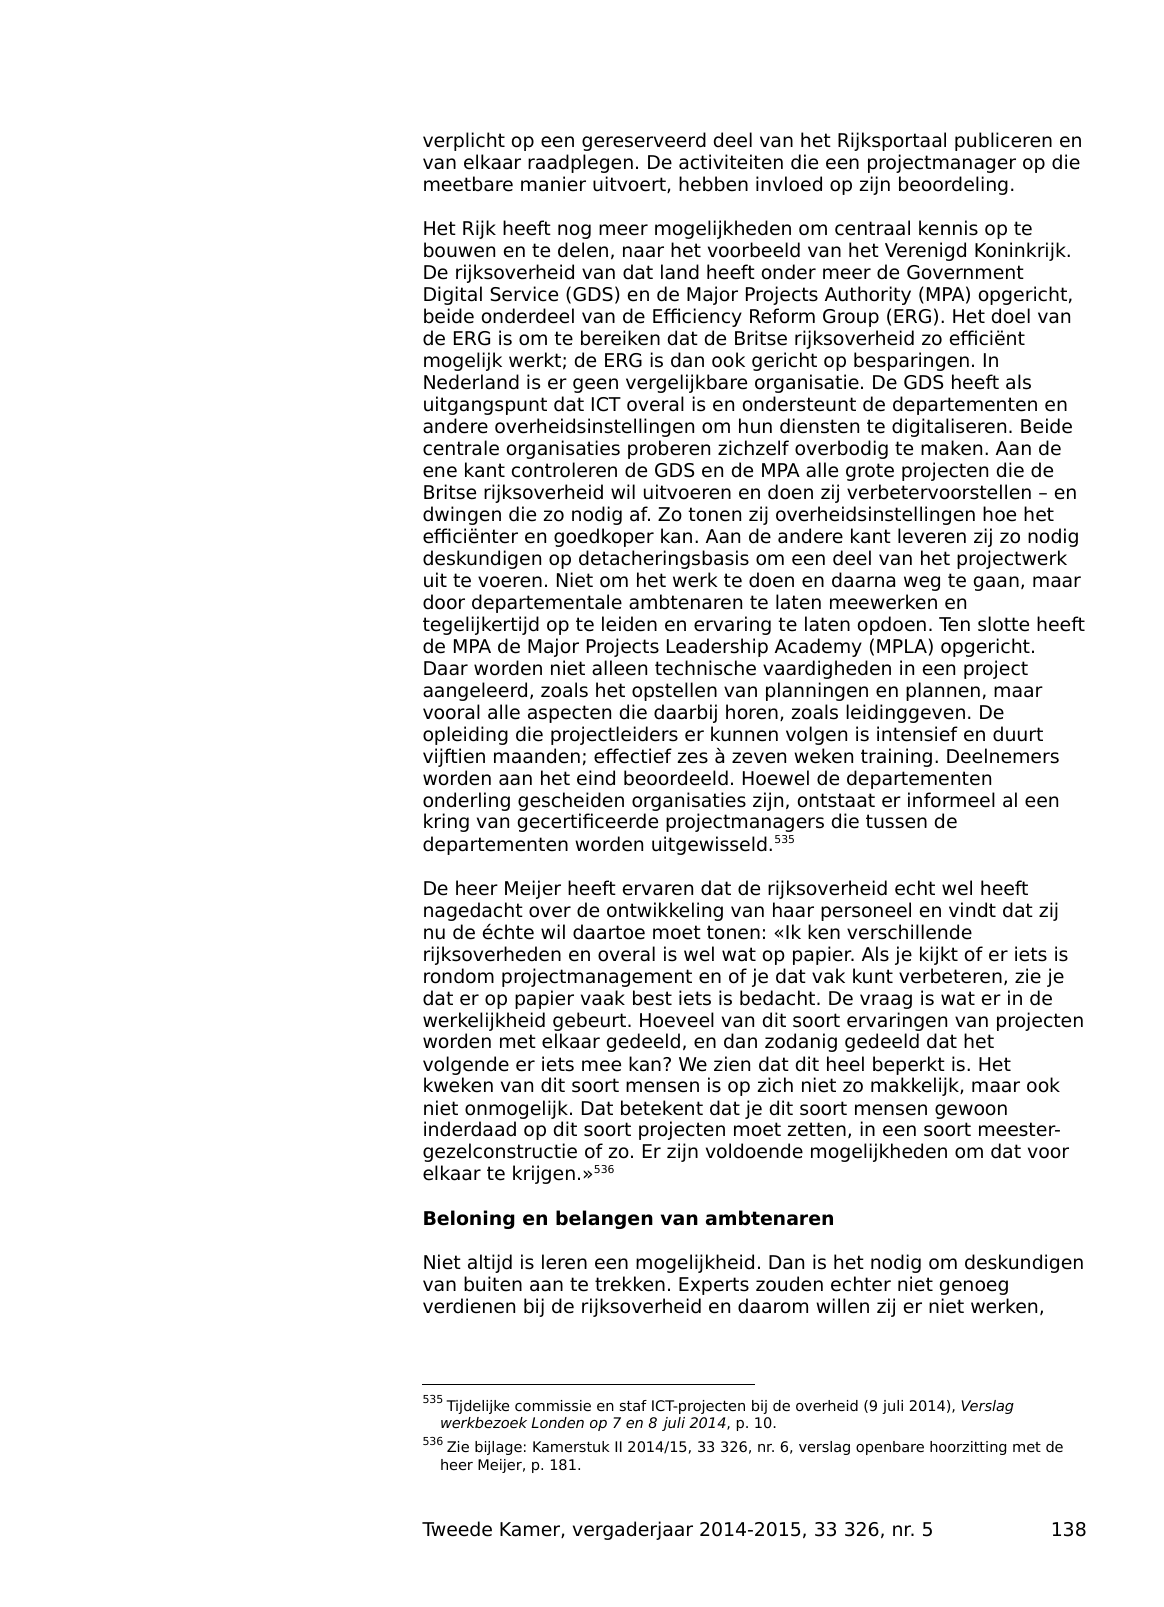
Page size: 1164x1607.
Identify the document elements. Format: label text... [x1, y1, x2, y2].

text verplicht op een gereserveerd deel van het Rijksportaal publiceren en van elkaar raadplegen. De activiteiten die een projectmanager op die meetbare manier uitvoert, hebben invloed op zijn beoordeling. [422, 130, 1087, 196]
text Zie bijlage: Kamerstuk II 2014/15, 33 326, nr. 6, verslag openbare hoorzitting met de heer Meijer, p. 181. [422, 1435, 1087, 1474]
text Het Rijk heeft nog meer mogelijkheden om centraal kennis op te bouwen en te delen, naar het voorbeeld van het Verenigd Koninkrijk. De rijksoverheid van dat land heeft onder meer de Government Digital Service (GDS) en de Major Projects Authority (MPA) opgericht, beide onderdeel van de Efficiency Reform Group (ERG). Het doel van de ERG is om te bereiken dat de Britse rijksoverheid zo efficiënt mogelijk werkt; de ERG is dan ook gericht op besparingen. In Nederland is er geen vergelijkbare organisatie. De GDS heeft als uitgangspunt dat ICT overal is en ondersteunt de departementen en andere overheidsinstellingen om hun diensten te digitaliseren. Beide centrale organisaties proberen zichzelf overbodig te maken. Aan de ene kant controleren de GDS en de MPA alle grote projecten die de Britse rijksoverheid wil uitvoeren en doen zij verbetervoorstellen – en dwingen die zo nodig af. Zo tonen zij overheidsinstellingen hoe het efficiënter en goedkoper kan. Aan de andere kant leveren zij zo nodig deskundigen op detacheringsbasis om een deel van het projectwerk uit te voeren. Niet om het werk te doen en daarna weg te gaan, maar door departementale ambtenaren te laten meewerken en tegelijkertijd op te leiden en ervaring te laten opdoen. Ten slotte heeft de MPA de Major Projects Leadership Academy (MPLA) opgericht. Daar worden niet alleen technische vaardigheden in een project aangeleerd, zoals het opstellen van planningen en plannen, maar vooral alle aspecten die daarbij horen, zoals leidinggeven. De opleiding die projectleiders er kunnen volgen is intensief en duurt vijftien maanden; effectief zes à zeven weken training. Deelnemers worden aan het eind beoordeeld. Hoewel de departementen onderling gescheiden organisaties zijn, ontstaat er informeel al een kring van gecertificeerde projectmanagers die tussen de departementen worden uitgewisseld. [422, 218, 1087, 855]
text Tijdelijke commissie en staf ICT-projecten bij de overheid (9 juli 2014), Verslag werkbezoek Londen op 7 en 8 juli 2014, p. 10. [422, 1393, 1087, 1432]
text De heer Meijer heeft ervaren dat de rijksoverheid echt wel heeft nagedacht over de ontwikkeling van haar personeel en vindt dat zij nu de échte wil daartoe moet tonen: «Ik ken verschillende rijksoverheden en overal is wel wat op papier. Als je kijkt of er iets is rondom projectmanagement en of je dat vak kunt verbeteren, zie je dat er op papier vaak best iets is bedacht. De vraag is wat er in de werkelijkheid gebeurt. Hoeveel van dit soort ervaringen van projecten worden met elkaar gedeeld, en dan zodanig gedeeld dat het volgende er iets mee kan? We zien dat dit heel beperkt is. Het kweken van dit soort mensen is op zich niet zo makkelijk, maar ook niet onmogelijk. Dat betekent dat je dit soort mensen gewoon inderdaad op dit soort projecten moet zetten, in een soort meester-gezelconstructie of zo. Er zijn voldoende mogelijkheden om dat voor elkaar te krijgen.» [422, 878, 1087, 1185]
text Niet altijd is leren een mogelijkheid. Dan is het nodig om deskundigen van buiten aan te trekken. Experts zouden echter niet genoeg verdienen bij de rijksoverheid en daarom willen zij er niet werken, [422, 1252, 1087, 1318]
subtitle Beloning en belangen van ambtenaren [422, 1207, 1087, 1229]
